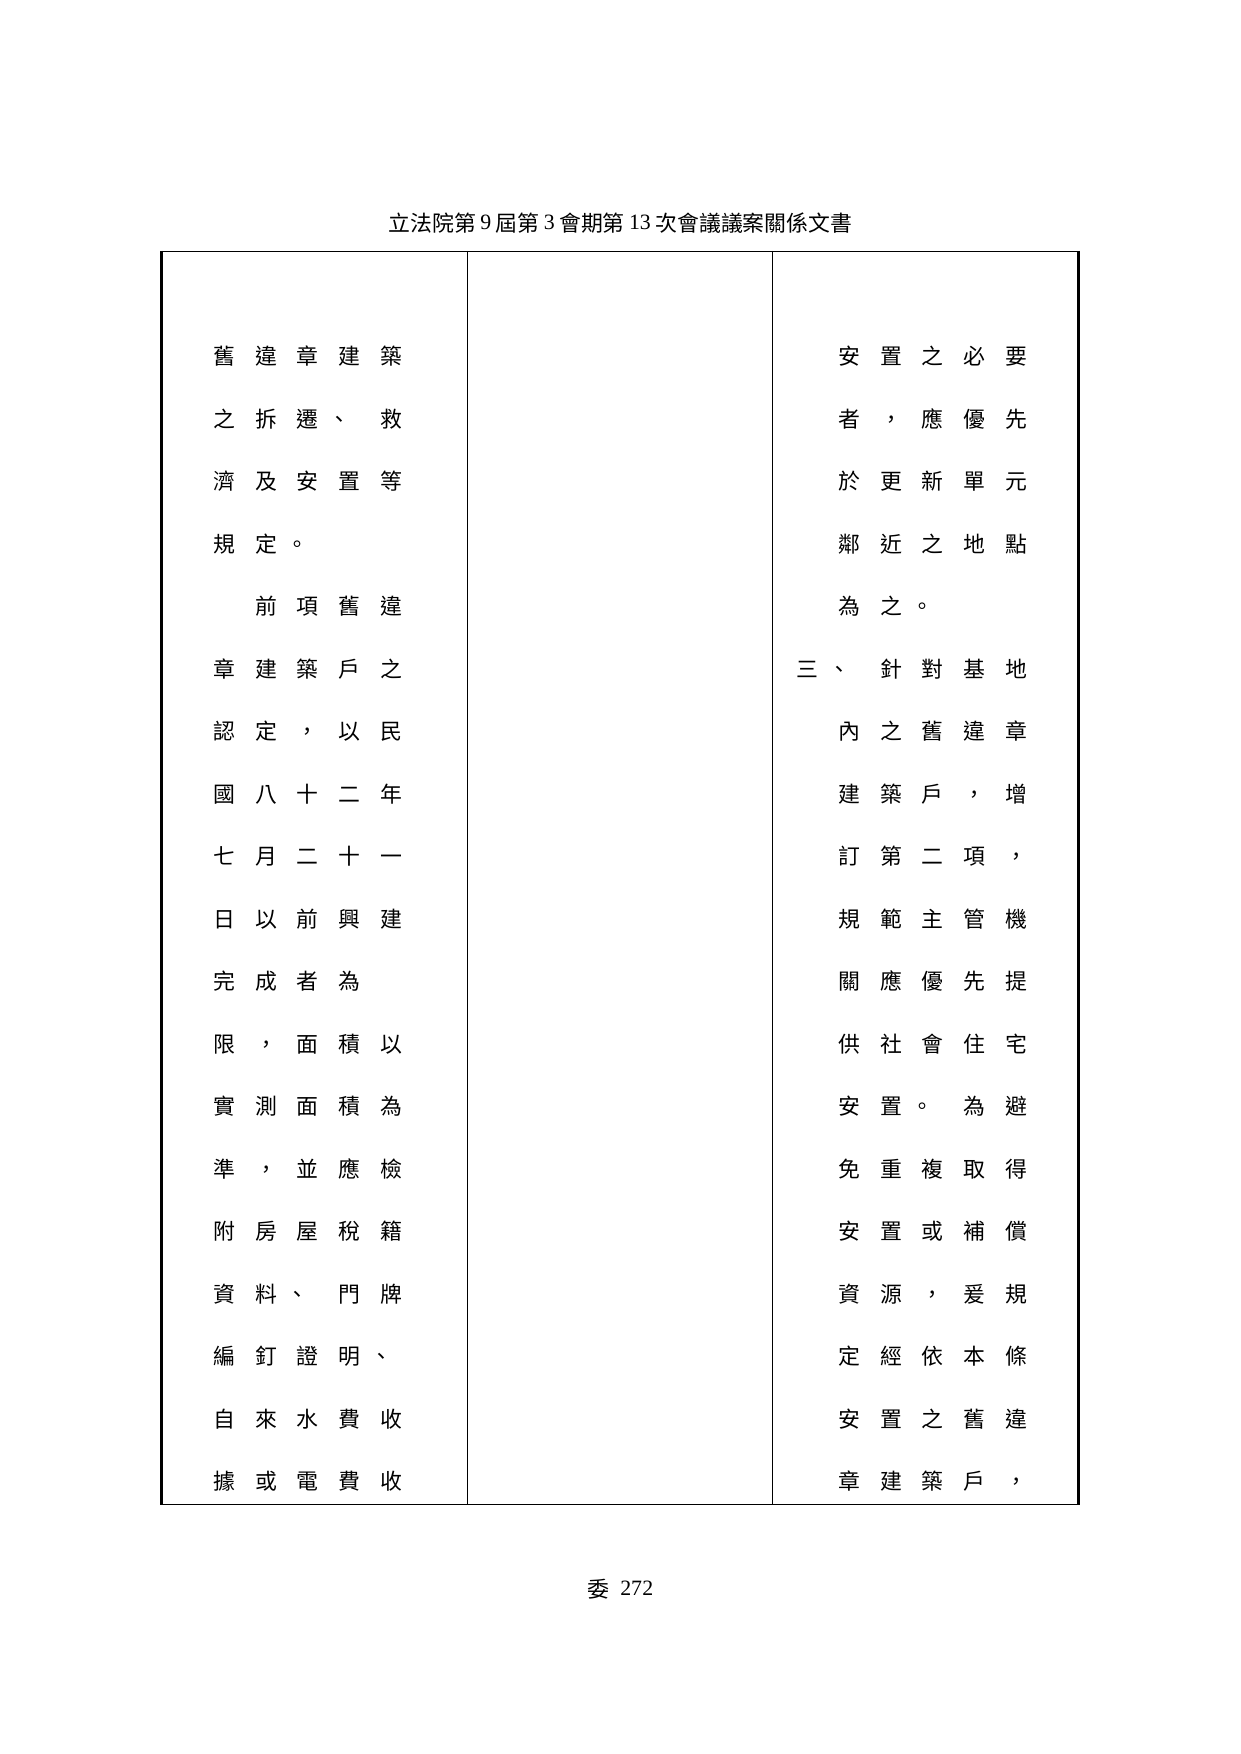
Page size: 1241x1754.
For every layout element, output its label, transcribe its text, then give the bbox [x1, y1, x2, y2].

table_cell 舊違章建築之拆遷、救濟及安置等規定。 前項舊違章建築戶之認定，以民國八十二年七月二十一日以前興建完成者為限，面積以實測面積為準，並應檢附房屋稅籍資料、門牌編釘證明、自來水費收據或電費收 [163, 252, 467, 1504]
table_cell 安置之必要者，應優先於更新單元鄰近之地點為之。 三、針對基地內之舊違章建築戶，增訂第二項，規範主管機關應優先提供社會住宅安置。為避免重複取得安置或補償資源，爰規定經依本條安置之舊違章建築戶， [773, 252, 1077, 1504]
table_cell [468, 252, 772, 1504]
